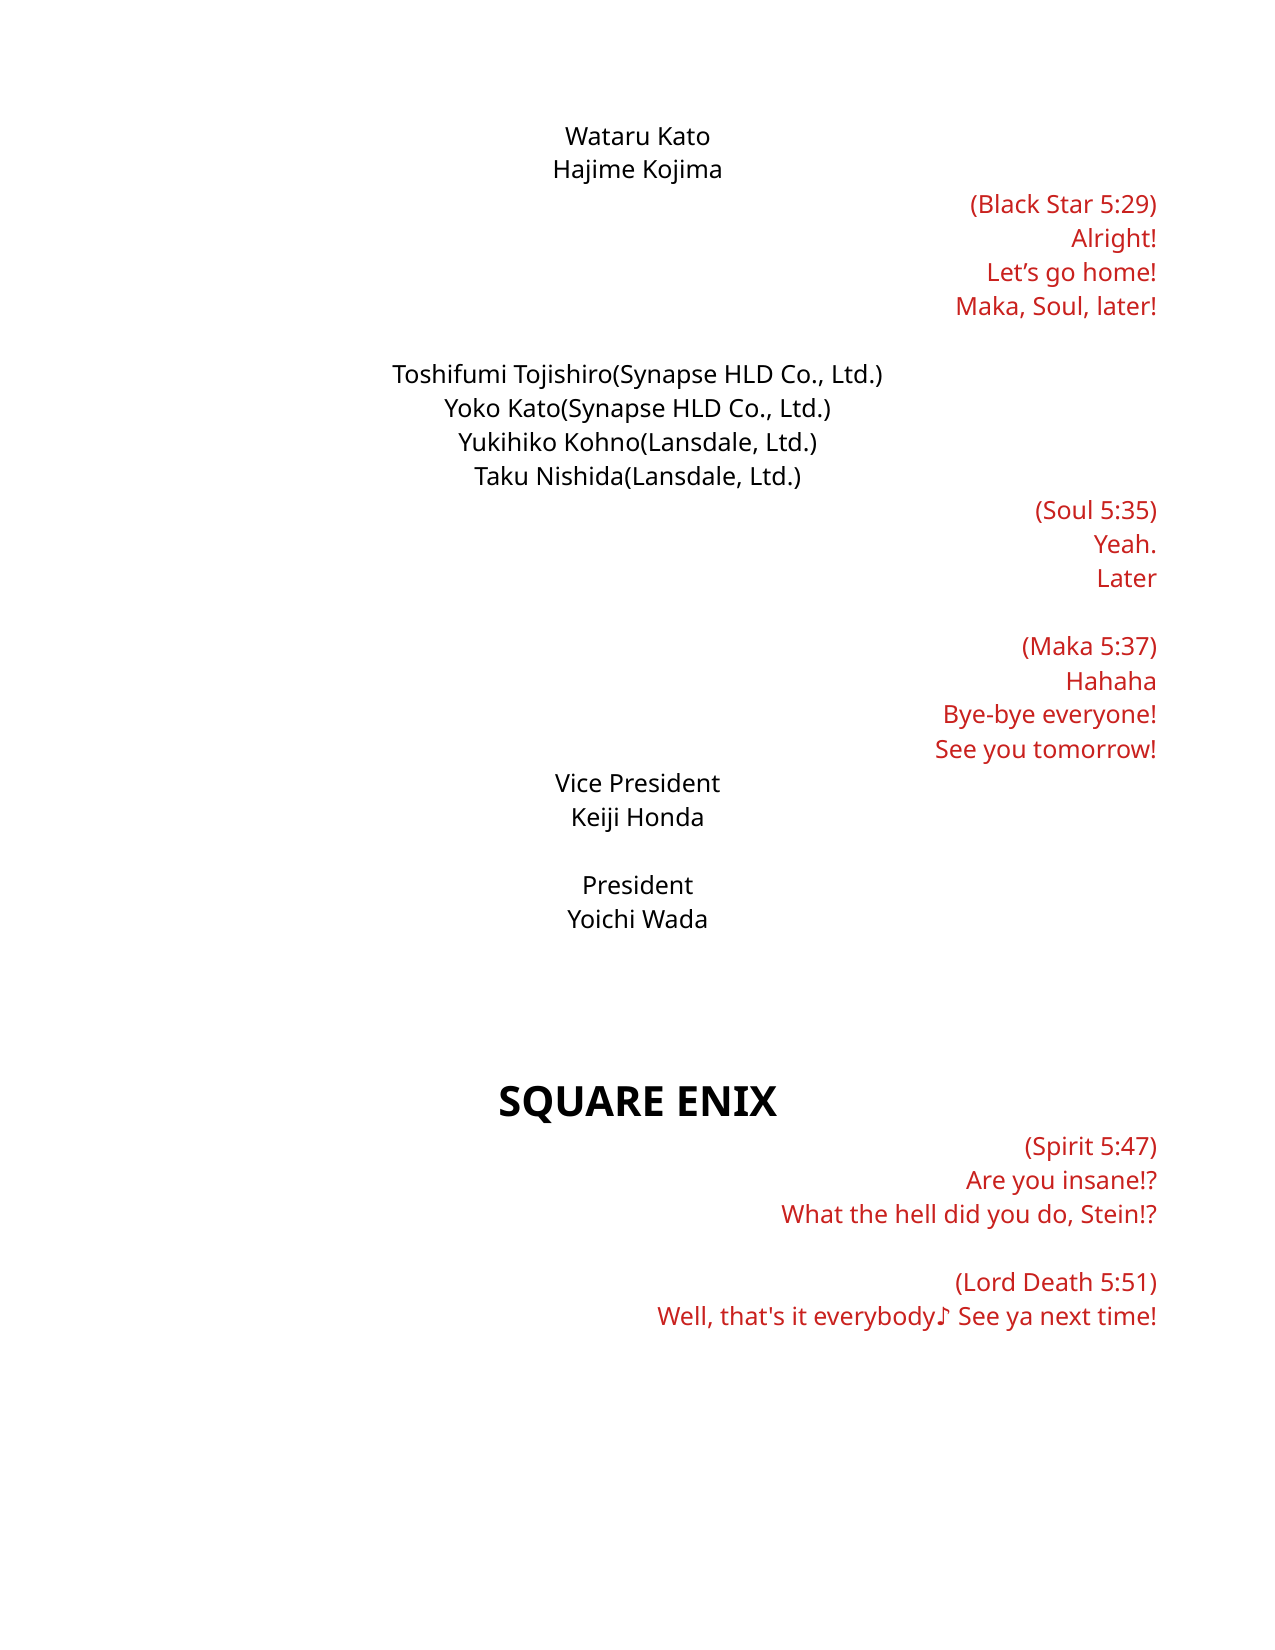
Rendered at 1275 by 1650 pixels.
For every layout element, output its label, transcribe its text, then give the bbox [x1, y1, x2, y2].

text Alright! [118, 220, 1157, 254]
text (Spirit 5:47) [118, 1129, 1157, 1163]
text Taku Nishida(Lansdale, Ltd.) [118, 459, 1157, 493]
text (Soul 5:35) [118, 493, 1157, 527]
text What the hell did you do, Stein!? [118, 1197, 1157, 1231]
text President [118, 867, 1157, 902]
text Bye-bye everyone! [118, 697, 1157, 731]
text Toshifumi Tojishiro(Synapse HLD Co., Ltd.) [118, 357, 1157, 391]
text Later [118, 561, 1157, 595]
text (Black Star 5:29) [118, 186, 1157, 220]
text Keiji Honda [118, 799, 1157, 833]
text Let’s go home! [118, 254, 1157, 288]
text (Maka 5:37) [118, 629, 1157, 663]
text Yeah. [118, 527, 1157, 561]
text Yoichi Wada [118, 902, 1157, 936]
text Hahaha [118, 663, 1157, 697]
text Hajime Kojima [118, 152, 1157, 186]
text Yoko Kato(Synapse HLD Co., Ltd.) [118, 391, 1157, 425]
text Maka, Soul, later! [118, 288, 1157, 322]
text Yukihiko Kohno(Lansdale, Ltd.) [118, 425, 1157, 459]
text Well, that's it everybody♪ See ya next time! [118, 1299, 1157, 1333]
text Vice President [118, 765, 1157, 799]
text See you tomorrow! [118, 731, 1157, 765]
text SQUARE ENIX [118, 1072, 1157, 1129]
text Wataru Kato [118, 118, 1157, 152]
text Are you insane!? [118, 1163, 1157, 1197]
text (Lord Death 5:51) [118, 1265, 1157, 1299]
